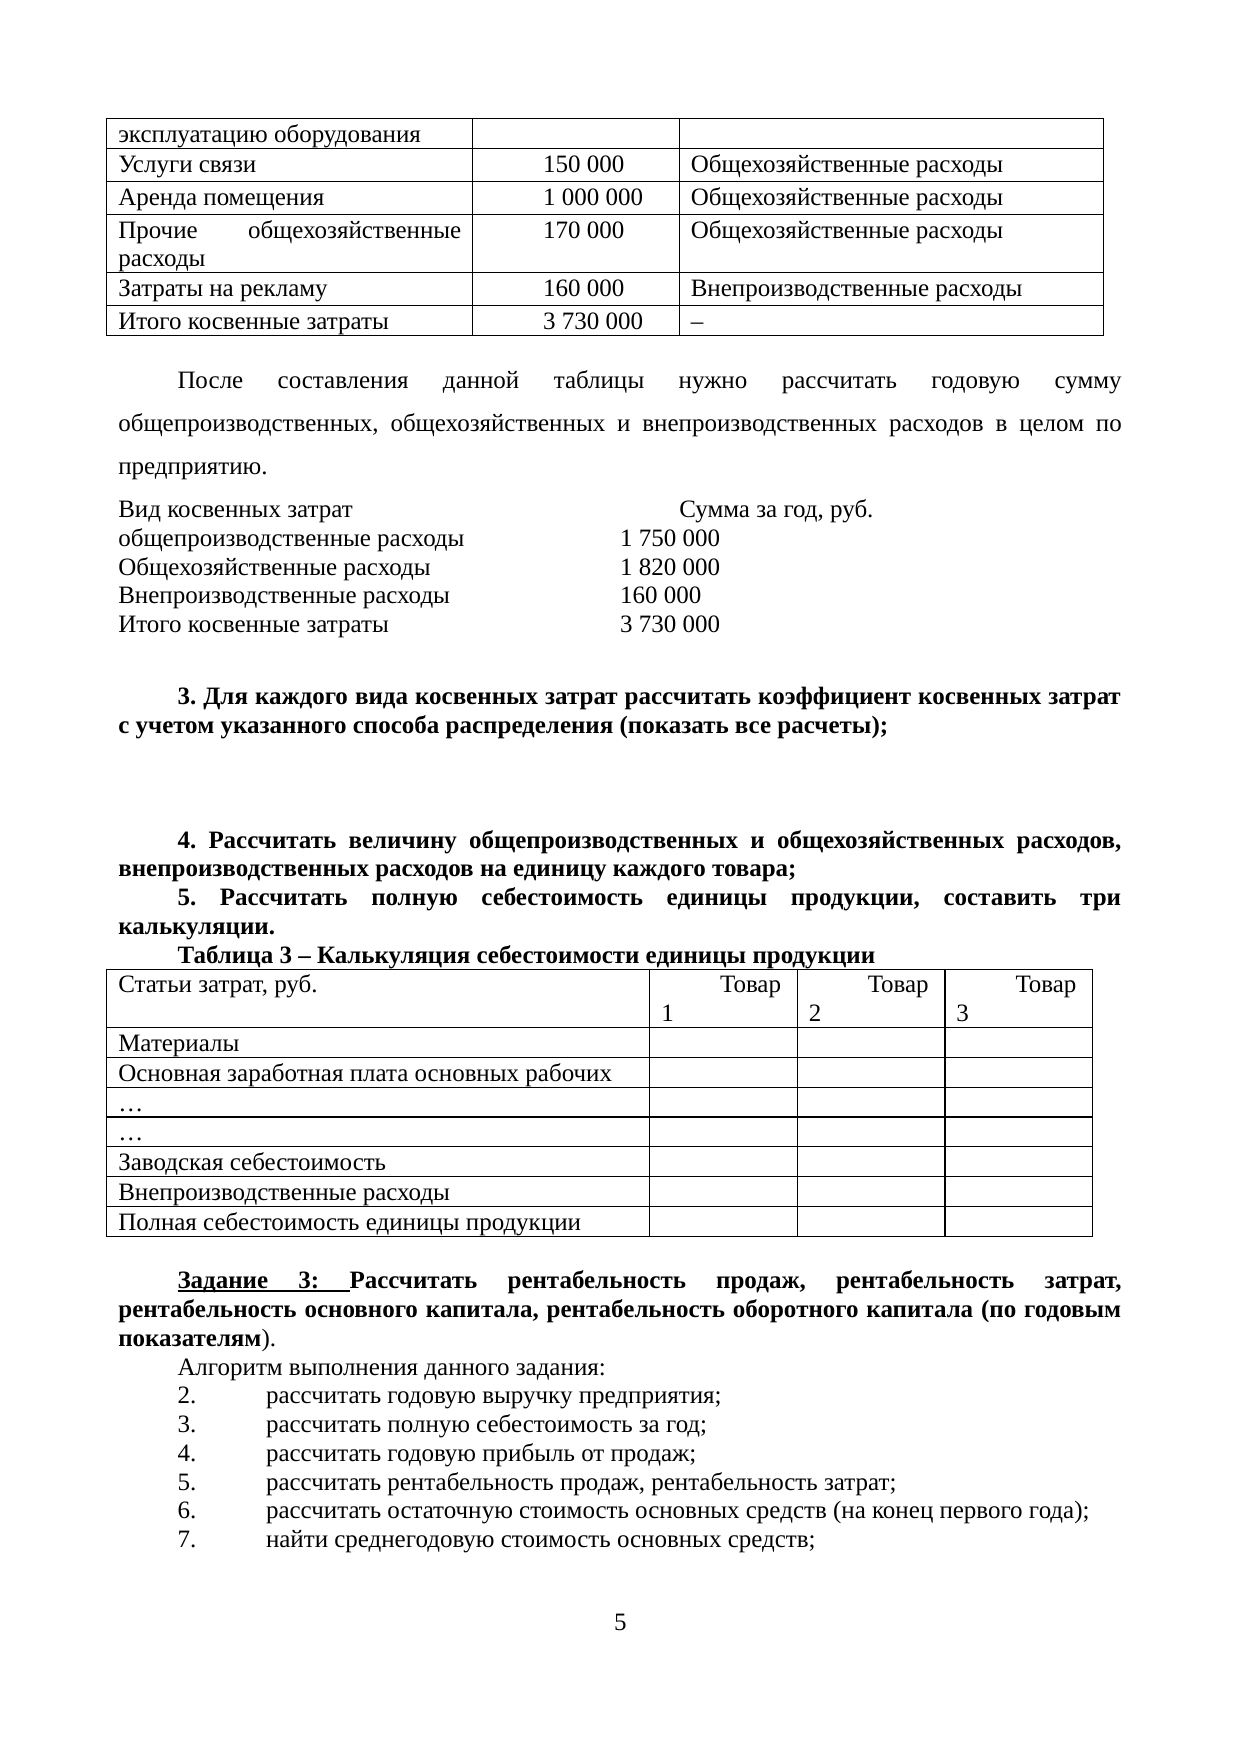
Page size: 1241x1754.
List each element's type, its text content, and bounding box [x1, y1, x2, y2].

text 3. Для каждого вида косвенных затрат рассчитать коэффициент косвенных затрат с учетом указанного способа распределения (показать все расчеты); [118, 681, 1122, 738]
table_cell 3 730 000 [473, 306, 679, 335]
table_cell Внепроизводственные расходы [107, 1177, 649, 1206]
table_cell [473, 119, 679, 148]
table_cell 3 730 000 [620, 609, 1122, 638]
table_cell Прочие общехозяйственные расходы [107, 215, 472, 272]
table_cell 150 000 [473, 149, 679, 181]
table_cell Затраты на рекламу [107, 273, 472, 305]
table_cell [946, 1088, 1092, 1116]
table_cell Общехозяйственные расходы [680, 182, 1103, 214]
table_cell 160 000 [620, 580, 1122, 609]
table_cell Общехозяйственные расходы [118, 552, 620, 580]
table_cell [946, 1207, 1092, 1236]
table_cell [650, 1118, 797, 1146]
table_header Товар 2 [798, 970, 944, 1027]
table_cell 160 000 [473, 273, 679, 305]
list рассчитать остаточную стоимость основных средств (на конец первого года); [118, 1495, 1122, 1524]
table_cell – [680, 306, 1103, 335]
table_cell Полная себестоимость единицы продукции [107, 1207, 649, 1236]
table_cell [650, 1058, 797, 1087]
table_cell … [107, 1088, 649, 1116]
table_header Сумма за год, руб. [620, 494, 1122, 523]
table_cell … [107, 1118, 649, 1146]
list рассчитать годовую прибыль от продаж; [118, 1438, 1122, 1467]
table_cell [798, 1088, 944, 1116]
text 4. Рассчитать величину общепроизводственных и общехозяйственных расходов, внепроизводственных расходов на единицу каждого товара; [118, 825, 1122, 882]
table_cell Общехозяйственные расходы [680, 149, 1103, 181]
text 5. Рассчитать полную себестоимость единицы продукции, составить три калькуляции. [118, 882, 1122, 940]
table_cell Материалы [107, 1028, 649, 1057]
table_cell Основная заработная плата основных рабочих [107, 1058, 649, 1087]
table_cell [946, 1147, 1092, 1176]
table_cell Итого косвенные затраты [118, 609, 620, 638]
list рассчитать годовую выручку предприятия; [118, 1380, 1122, 1409]
table_cell 1 000 000 [473, 182, 679, 214]
table_cell [946, 1028, 1092, 1057]
table_header Товар 1 [650, 970, 797, 1027]
list рассчитать рентабельность продаж, рентабельность затрат; [118, 1467, 1122, 1495]
table_cell Услуги связи [107, 149, 472, 181]
table_cell эксплуатацию оборудования [107, 119, 472, 148]
text Таблица 3 – Калькуляция себестоимости единицы продукции [118, 940, 1122, 968]
text Задание 3: Рассчитать рентабельность продаж, рентабельность затрат, рентабельность основного капитала, рентабельность оборотного капитала (по годовым показателям). [118, 1265, 1122, 1352]
table_cell [650, 1177, 797, 1206]
table_cell [650, 1207, 797, 1236]
table_cell 1 820 000 [620, 552, 1122, 580]
table_cell [798, 1058, 944, 1087]
text Алгоритм выполнения данного задания: [118, 1352, 1122, 1380]
list найти среднегодовую стоимость основных средств; [118, 1524, 1122, 1553]
table_header Товар 3 [946, 970, 1092, 1027]
table_header Вид косвенных затрат [118, 494, 620, 523]
table_cell [946, 1177, 1092, 1206]
table_cell [650, 1147, 797, 1176]
table_cell [680, 119, 1103, 148]
table_cell [946, 1058, 1092, 1087]
table_cell [798, 1147, 944, 1176]
table_header Статьи затрат, руб. [107, 970, 649, 1027]
table_cell общепроизводственные расходы [118, 523, 620, 552]
table_cell Внепроизводственные расходы [118, 580, 620, 609]
table_cell [650, 1028, 797, 1057]
table_cell Внепроизводственные расходы [680, 273, 1103, 305]
table_cell [798, 1177, 944, 1206]
list рассчитать полную себестоимость за год; [118, 1409, 1122, 1438]
table_cell 170 000 [473, 215, 679, 272]
table_cell [798, 1118, 944, 1146]
table_cell Общехозяйственные расходы [680, 215, 1103, 272]
table_cell [650, 1088, 797, 1116]
table_cell [946, 1118, 1092, 1146]
table_cell Аренда помещения [107, 182, 472, 214]
text После составления данной таблицы нужно рассчитать годовую сумму общепроизводственных, общехозяйственных и внепроизводственных расходов в целом по предприятию. [118, 365, 1122, 480]
table_cell [798, 1028, 944, 1057]
table_cell Итого косвенные затраты [107, 306, 472, 335]
table_cell Заводская себестоимость [107, 1147, 649, 1176]
table_cell 1 750 000 [620, 523, 1122, 552]
table_cell [798, 1207, 944, 1236]
